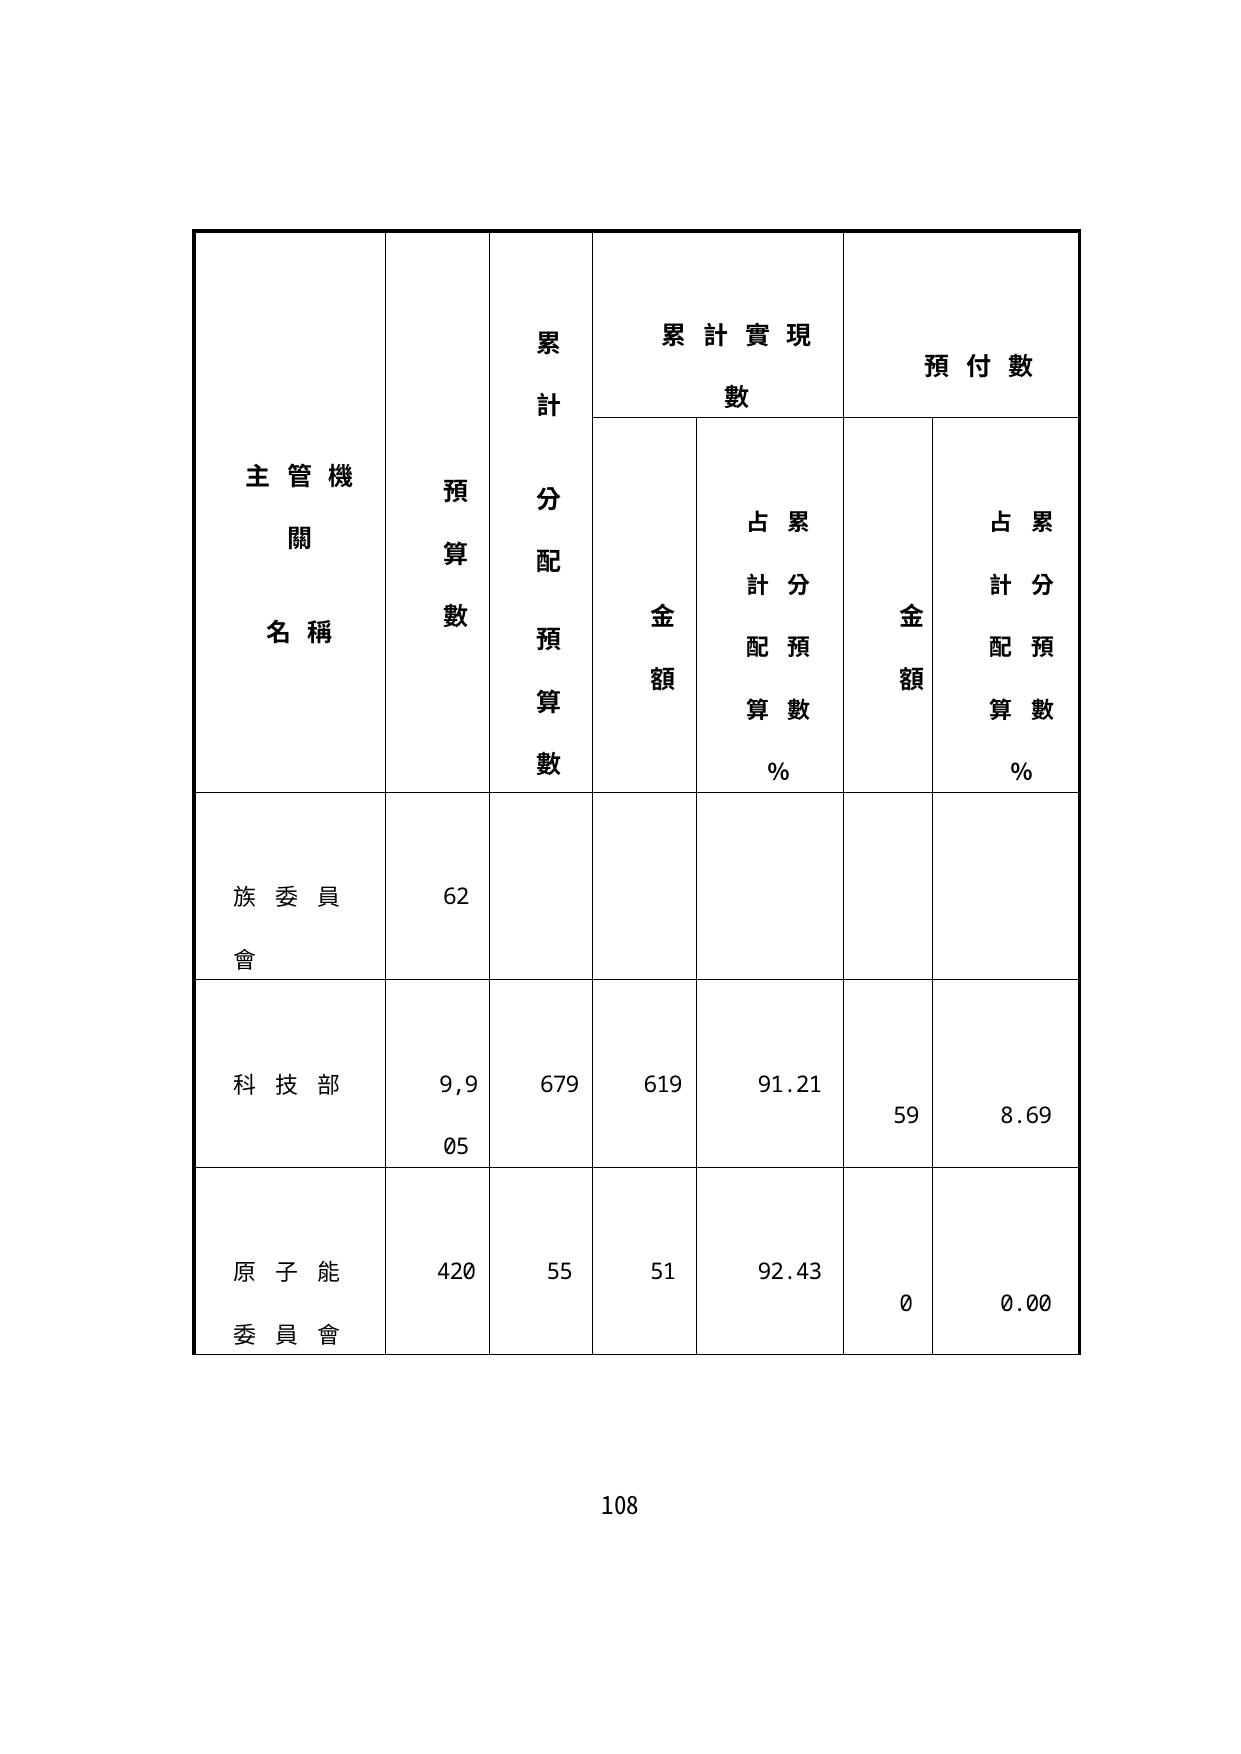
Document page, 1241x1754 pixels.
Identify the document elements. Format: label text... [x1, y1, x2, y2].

table_header 主管機關 名稱 [196, 233, 385, 792]
table_cell 62 [386, 793, 489, 979]
table_cell 0.00 [933, 1168, 1078, 1354]
table_cell 420 [386, 1168, 489, 1354]
table_cell 619 [593, 980, 696, 1167]
table_cell 占累計分配預算數％ [697, 418, 843, 792]
table_header 累計實現數 [593, 233, 843, 417]
table_header 累計 分配 預算數 [490, 233, 592, 792]
table_cell [490, 793, 592, 979]
table_cell 占累計分配預算數％ [933, 418, 1078, 792]
table_cell [593, 793, 696, 979]
table_cell 0 [844, 1168, 932, 1354]
table_cell 91.21 [697, 980, 843, 1167]
table_cell 92.43 [697, 1168, 843, 1354]
table_cell 科技部 [196, 980, 385, 1167]
table_cell 金額 [593, 418, 696, 792]
table_cell 679 [490, 980, 592, 1167]
table_cell 8.69 [933, 980, 1078, 1167]
table_cell 族委員會 [196, 793, 385, 979]
table_cell 原子能委員會 [196, 1168, 385, 1354]
table_cell 51 [593, 1168, 696, 1354]
table_cell 55 [490, 1168, 592, 1354]
table_cell [844, 793, 932, 979]
table_cell 9,905 [386, 980, 489, 1167]
table_cell 59 [844, 980, 932, 1167]
table_header 預付數 [844, 233, 1078, 417]
table_cell [697, 793, 843, 979]
table_cell 金額 [844, 418, 932, 792]
table_header 預算數 [386, 233, 489, 792]
table_cell [933, 793, 1078, 979]
